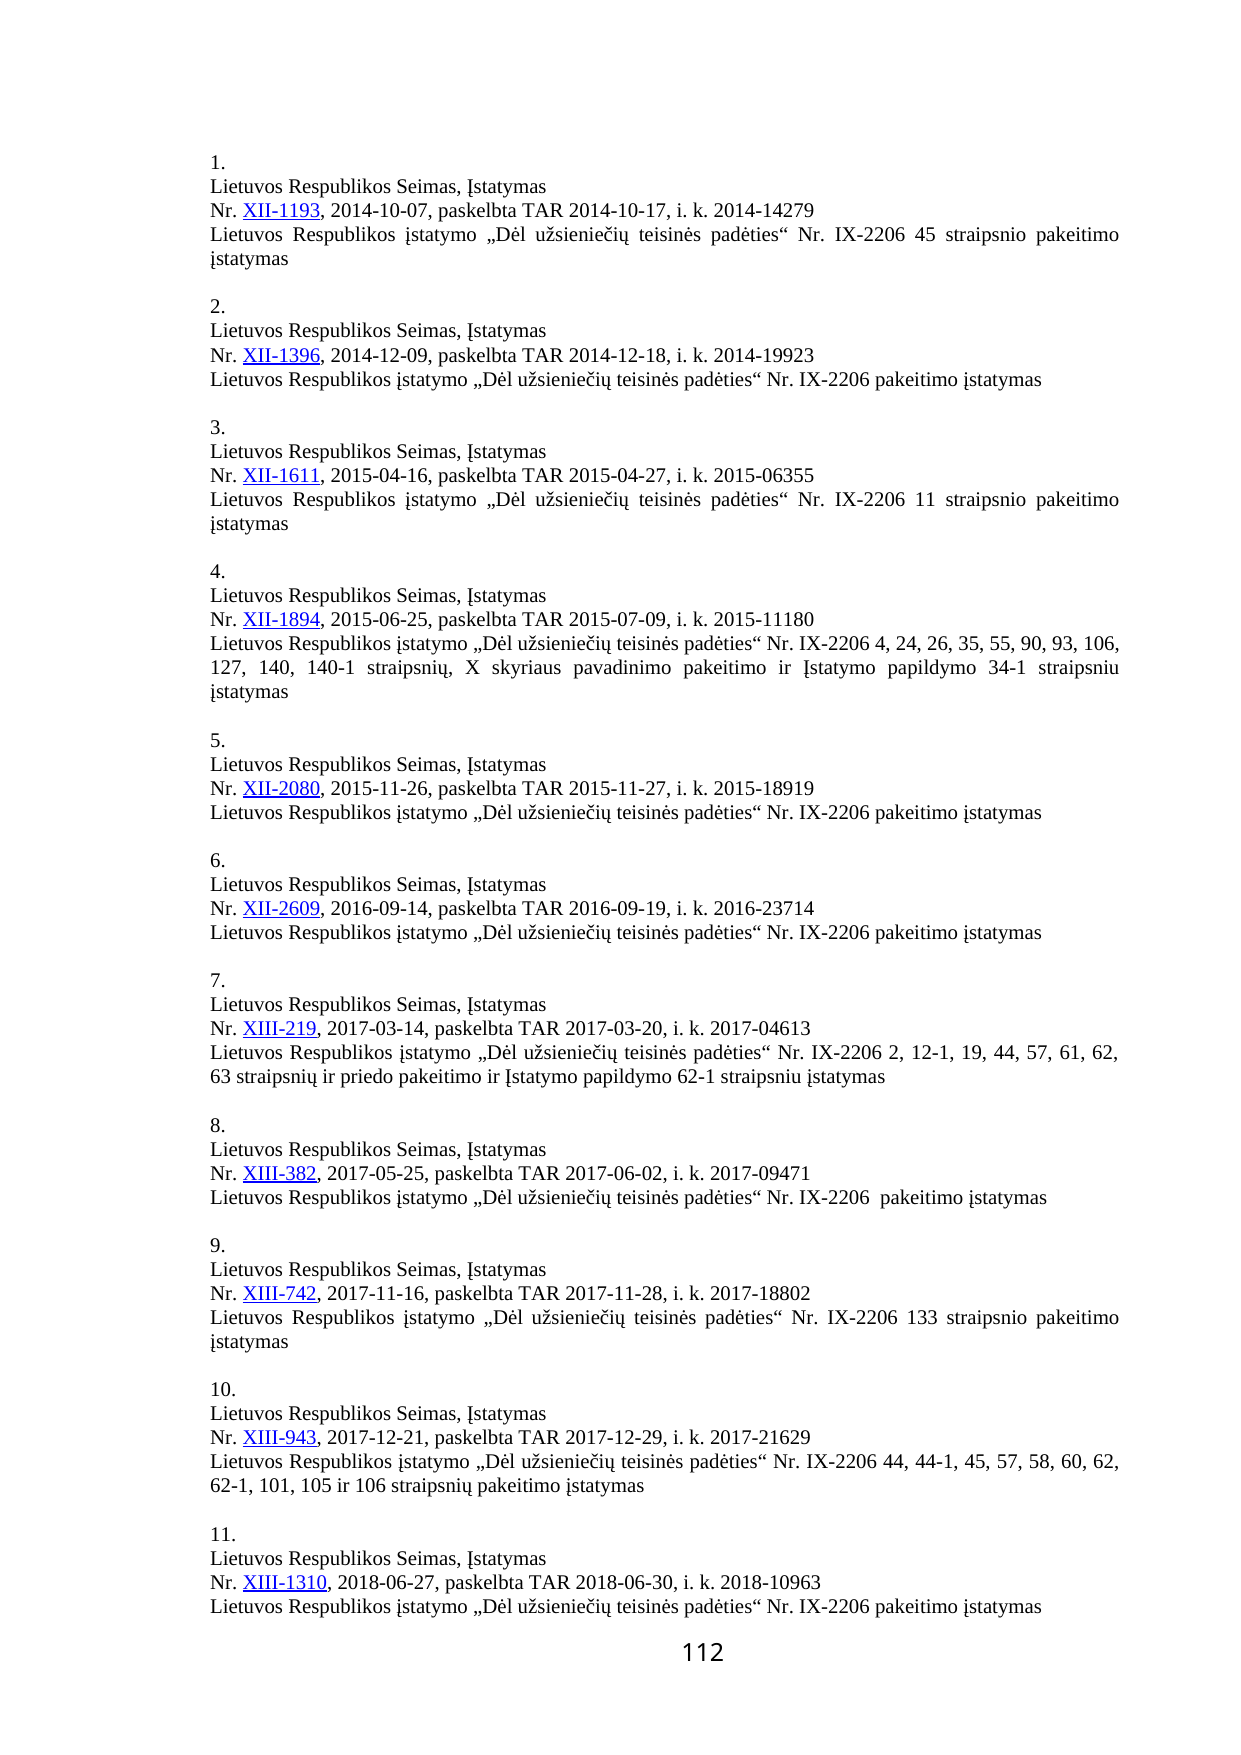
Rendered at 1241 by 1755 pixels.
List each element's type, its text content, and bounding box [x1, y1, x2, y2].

text 5. [210, 727, 1120, 752]
text Lietuvos Respublikos Seimas, Įstatymas [210, 752, 1120, 776]
text 11. [210, 1522, 1120, 1546]
text Nr. XIII-382, 2017-05-25, paskelbta TAR 2017-06-02, i. k. 2017-09471 [210, 1161, 1120, 1185]
text Lietuvos Respublikos įstatymo „Dėl užsieniečių teisinės padėties“ Nr. IX-2206 2, 12-1, 19, 44, 57, 61, 62, 63 straipsnių ir priedo pakeitimo ir Įstatymo papildymo 62-1 straipsniu įstatymas [210, 1040, 1120, 1088]
text Lietuvos Respublikos Seimas, Įstatymas [210, 583, 1120, 607]
text Lietuvos Respublikos įstatymo „Dėl užsieniečių teisinės padėties“ Nr. IX-2206 pakeitimo įstatymas [210, 367, 1120, 391]
text Lietuvos Respublikos įstatymo „Dėl užsieniečių teisinės padėties“ Nr. IX-2206 4, 24, 26, 35, 55, 90, 93, 106, 127, 140, 140-1 straipsnių, X skyriaus pavadinimo pakeitimo ir Įstatymo papildymo 34-1 straipsniu įstatymas [210, 631, 1120, 703]
text Lietuvos Respublikos įstatymo „Dėl užsieniečių teisinės padėties“ Nr. IX-2206 11 straipsnio pakeitimo įstatymas [210, 487, 1120, 535]
text Lietuvos Respublikos Seimas, Įstatymas [210, 1137, 1120, 1161]
text Lietuvos Respublikos Seimas, Įstatymas [210, 318, 1120, 342]
text Nr. XII-1611, 2015-04-16, paskelbta TAR 2015-04-27, i. k. 2015-06355 [210, 463, 1120, 487]
text Nr. XII-2080, 2015-11-26, paskelbta TAR 2015-11-27, i. k. 2015-18919 [210, 776, 1120, 800]
text Lietuvos Respublikos įstatymo „Dėl užsieniečių teisinės padėties“ Nr. IX-2206 pakeitimo įstatymas [210, 800, 1120, 824]
text Nr. XII-2609, 2016-09-14, paskelbta TAR 2016-09-19, i. k. 2016-23714 [210, 896, 1120, 920]
text Lietuvos Respublikos įstatymo „Dėl užsieniečių teisinės padėties“ Nr. IX-2206 45 straipsnio pakeitimo įstatymas [210, 222, 1120, 270]
text Nr. XIII-1310, 2018-06-27, paskelbta TAR 2018-06-30, i. k. 2018-10963 [210, 1570, 1120, 1594]
text Lietuvos Respublikos Seimas, Įstatymas [210, 1546, 1120, 1570]
text Lietuvos Respublikos Seimas, Įstatymas [210, 1257, 1120, 1281]
text Nr. XII-1396, 2014-12-09, paskelbta TAR 2014-12-18, i. k. 2014-19923 [210, 342, 1120, 367]
text 1. [210, 150, 1120, 174]
text Nr. XII-1894, 2015-06-25, paskelbta TAR 2015-07-09, i. k. 2015-11180 [210, 607, 1120, 631]
text Lietuvos Respublikos įstatymo „Dėl užsieniečių teisinės padėties“ Nr. IX-2206 44, 44-1, 45, 57, 58, 60, 62, 62-1, 101, 105 ir 106 straipsnių pakeitimo įstatymas [210, 1449, 1120, 1497]
text Lietuvos Respublikos Seimas, Įstatymas [210, 174, 1120, 198]
text 2. [210, 294, 1120, 318]
text Lietuvos Respublikos įstatymo „Dėl užsieniečių teisinės padėties“ Nr. IX-2206 pakeitimo įstatymas [210, 920, 1120, 944]
text Nr. XIII-219, 2017-03-14, paskelbta TAR 2017-03-20, i. k. 2017-04613 [210, 1016, 1120, 1040]
text Lietuvos Respublikos įstatymo „Dėl užsieniečių teisinės padėties“ Nr. IX-2206 pakeitimo įstatymas [210, 1594, 1120, 1618]
text Nr. XIII-742, 2017-11-16, paskelbta TAR 2017-11-28, i. k. 2017-18802 [210, 1281, 1120, 1305]
text 8. [210, 1112, 1120, 1137]
text Nr. XIII-943, 2017-12-21, paskelbta TAR 2017-12-29, i. k. 2017-21629 [210, 1425, 1120, 1449]
text Nr. XII-1193, 2014-10-07, paskelbta TAR 2014-10-17, i. k. 2014-14279 [210, 198, 1120, 222]
text Lietuvos Respublikos Seimas, Įstatymas [210, 1401, 1120, 1425]
text Lietuvos Respublikos Seimas, Įstatymas [210, 872, 1120, 896]
text Lietuvos Respublikos įstatymo „Dėl užsieniečių teisinės padėties“ Nr. IX-2206 pakeitimo įstatymas [210, 1185, 1120, 1209]
text 10. [210, 1377, 1120, 1401]
text 6. [210, 848, 1120, 872]
text 7. [210, 968, 1120, 992]
text Lietuvos Respublikos Seimas, Įstatymas [210, 992, 1120, 1016]
text 3. [210, 415, 1120, 439]
text 9. [210, 1233, 1120, 1257]
text 4. [210, 559, 1120, 583]
text Lietuvos Respublikos Seimas, Įstatymas [210, 439, 1120, 463]
text Lietuvos Respublikos įstatymo „Dėl užsieniečių teisinės padėties“ Nr. IX-2206 133 straipsnio pakeitimo įstatymas [210, 1305, 1120, 1353]
